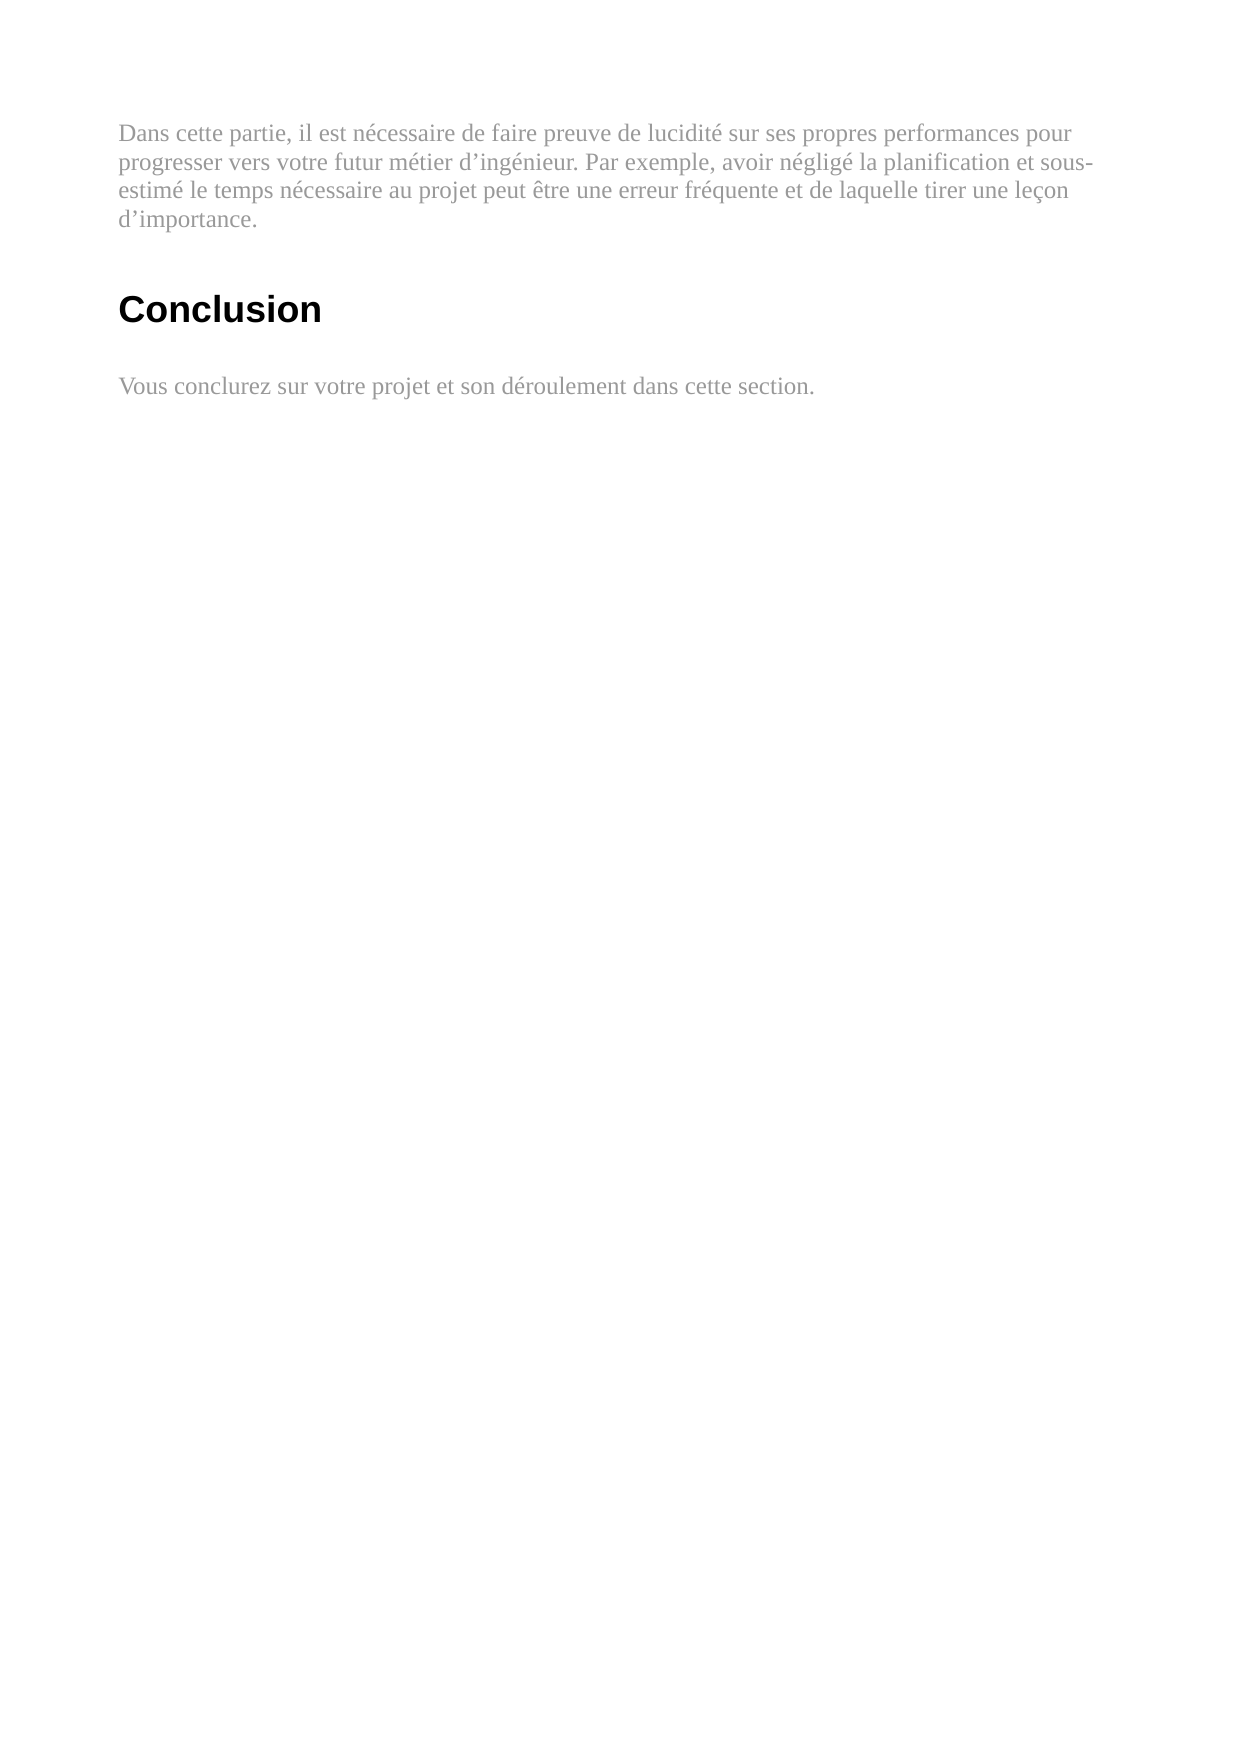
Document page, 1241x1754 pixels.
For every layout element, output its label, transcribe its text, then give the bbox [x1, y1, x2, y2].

text Dans cette partie, il est nécessaire de faire preuve de lucidité sur ses propres performances pour progresser vers votre futur métier d’ingénieur. Par exemple, avoir négligé la planification et sous-estimé le temps nécessaire au projet peut être une erreur fréquente et de laquelle tirer une leçon d’importance. [118, 118, 1122, 233]
subtitle Conclusion [118, 287, 1122, 330]
text Vous conclurez sur votre projet et son déroulement dans cette section. [118, 371, 1122, 400]
